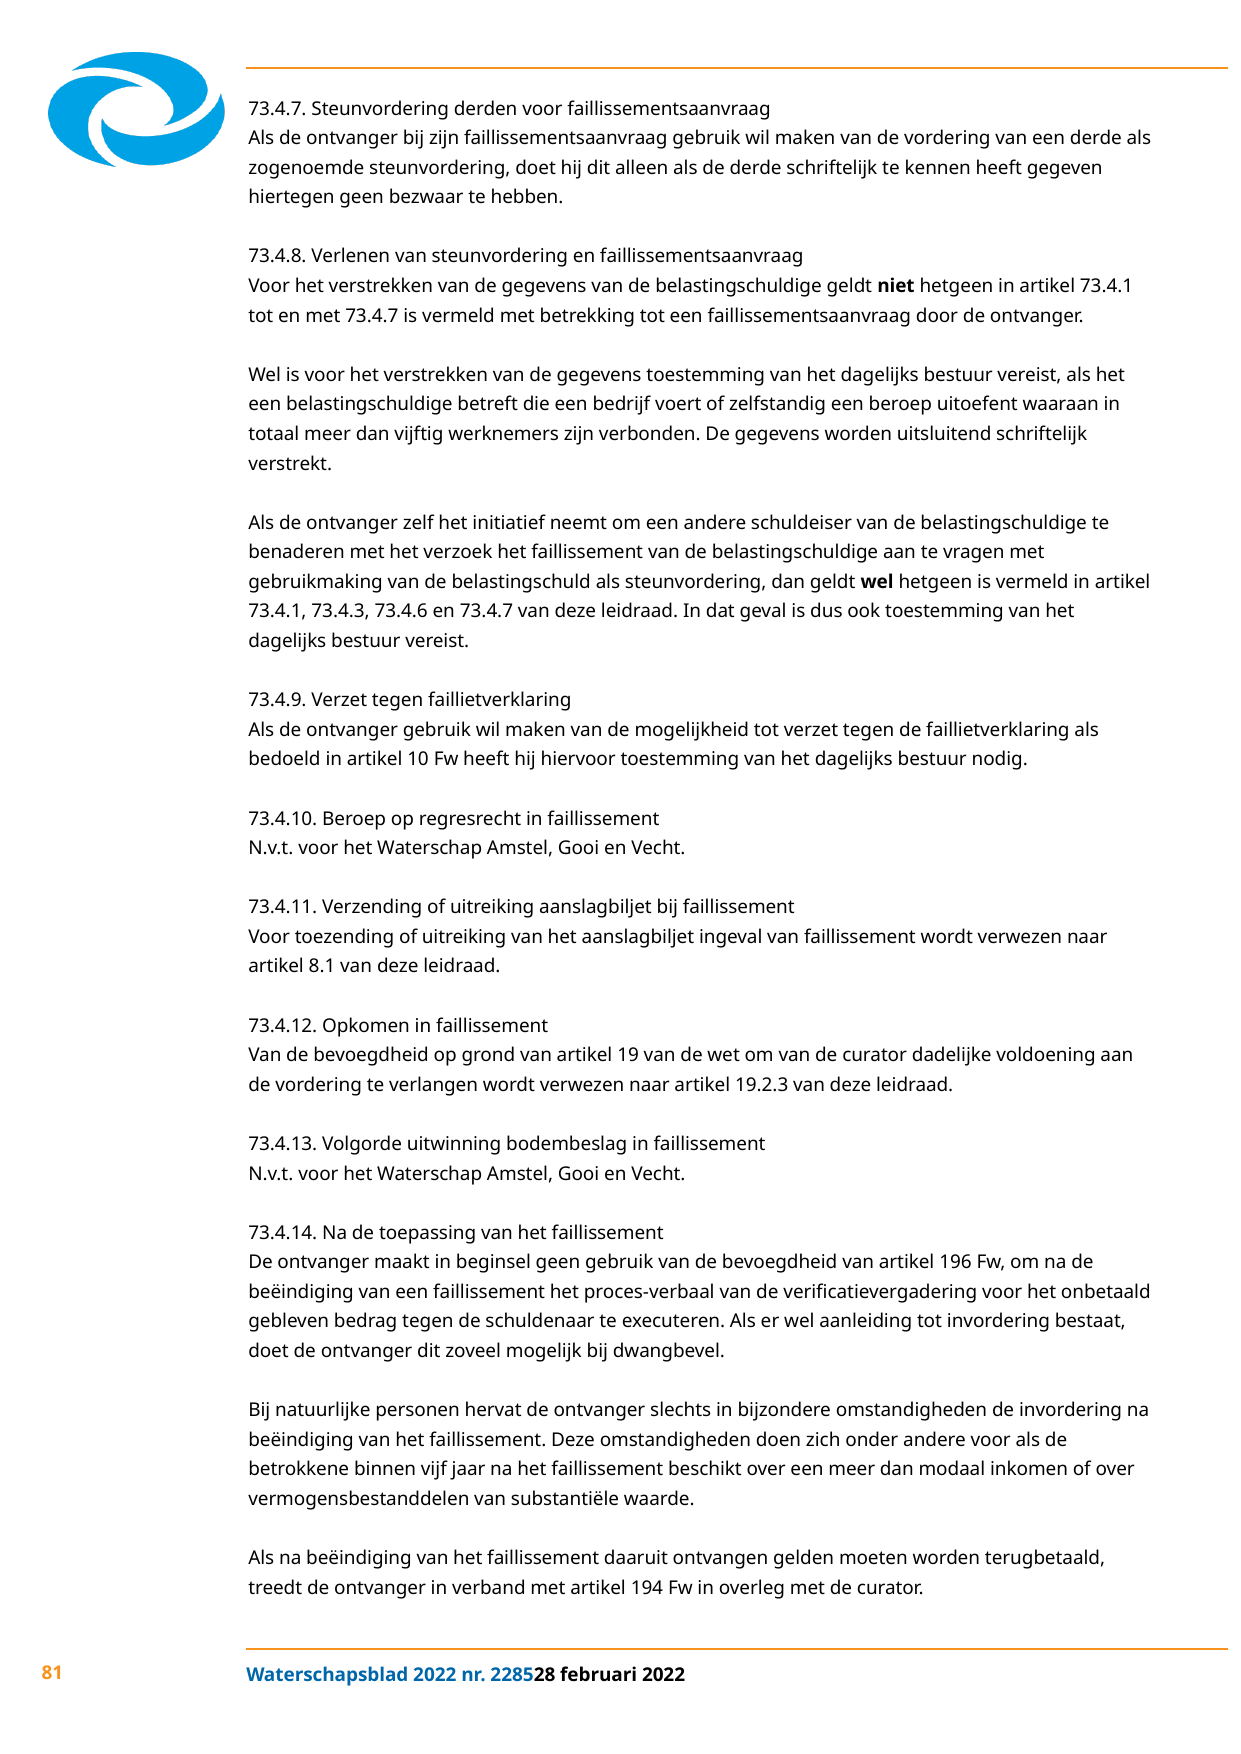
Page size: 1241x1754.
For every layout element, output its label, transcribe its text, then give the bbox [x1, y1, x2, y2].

text 73.4.11. Verzending of uitreiking aanslagbiljet bij faillissement [248, 893, 1152, 919]
text Bij natuurlijke personen hervat de ontvanger slechts in bijzondere omstandigheden de invordering na beëindiging van het faillissement. Deze omstandigheden doen zich onder andere voor als de betrokkene binnen vijf jaar na het faillissement beschikt over een meer dan modaal inkomen of over vermogensbestanddelen van substantiële waarde. [248, 1396, 1152, 1511]
text N.v.t. voor het Waterschap Amstel, Gooi en Vecht. [248, 834, 1152, 860]
text Van de bevoegdheid op grond van artikel 19 van de wet om van de curator dadelijke voldoening aan de vordering te verlangen wordt verwezen naar artikel 19.2.3 van deze leidraad. [248, 1041, 1152, 1097]
text 73.4.7. Steunvordering derden voor faillissementsaanvraag [248, 95, 1152, 121]
text Als na beëindiging van het faillissement daaruit ontvangen gelden moeten worden terugbetaald, treedt de ontvanger in verband met artikel 194 Fw in overleg met de curator. [248, 1544, 1152, 1600]
text Als de ontvanger zelf het initiatief neemt om een andere schuldeiser van de belastingschuldige te benaderen met het verzoek het faillissement van de belastingschuldige aan te vragen met gebruikmaking van de belastingschuld als steunvordering, dan geldt wel hetgeen is vermeld in artikel 73.4.1, 73.4.3, 73.4.6 en 73.4.7 van deze leidraad. In dat geval is dus ook toestemming van het dagelijks bestuur vereist. [248, 509, 1152, 653]
text Als de ontvanger bij zijn faillissementsaanvraag gebruik wil maken van de vordering van een derde als zogenoemde steunvordering, doet hij dit alleen als de derde schriftelijk te kennen heeft gegeven hiertegen geen bezwaar te hebben. [248, 124, 1152, 209]
text N.v.t. voor het Waterschap Amstel, Gooi en Vecht. [248, 1160, 1152, 1186]
picture [41, 47, 231, 172]
text 73.4.10. Beroep op regresrecht in faillissement [248, 805, 1152, 831]
text Voor toezending of uitreiking van het aanslagbiljet ingeval van faillissement wordt verwezen naar artikel 8.1 van deze leidraad. [248, 923, 1152, 978]
text 73.4.14. Na de toepassing van het faillissement [248, 1219, 1152, 1245]
text 73.4.9. Verzet tegen faillietverklaring [248, 686, 1152, 712]
text De ontvanger maakt in beginsel geen gebruik van de bevoegdheid van artikel 196 Fw, om na de beëindiging van een faillissement het proces-verbaal van de verificatievergadering voor het onbetaald gebleven bedrag tegen de schuldenaar te executeren. Als er wel aanleiding tot invordering bestaat, doet de ontvanger dit zoveel mogelijk bij dwangbevel. [248, 1248, 1152, 1363]
text 73.4.12. Opkomen in faillissement [248, 1012, 1152, 1038]
text Wel is voor het verstrekken van de gegevens toestemming van het dagelijks bestuur vereist, als het een belastingschuldige betreft die een bedrijf voert of zelfstandig een beroep uitoefent waaraan in totaal meer dan vijftig werknemers zijn verbonden. De gegevens worden uitsluitend schriftelijk verstrekt. [248, 361, 1152, 476]
text 73.4.13. Volgorde uitwinning bodembeslag in faillissement [248, 1130, 1152, 1156]
text Als de ontvanger gebruik wil maken van de mogelijkheid tot verzet tegen de faillietverklaring als bedoeld in artikel 10 Fw heeft hij hiervoor toestemming van het dagelijks bestuur nodig. [248, 716, 1152, 771]
text Voor het verstrekken van de gegevens van de belastingschuldige geldt niet hetgeen in artikel 73.4.1 tot en met 73.4.7 is vermeld met betrekking tot een faillissementsaanvraag door de ontvanger. [248, 272, 1152, 328]
text 73.4.8. Verlenen van steunvordering en faillissementsaanvraag [248, 243, 1152, 268]
